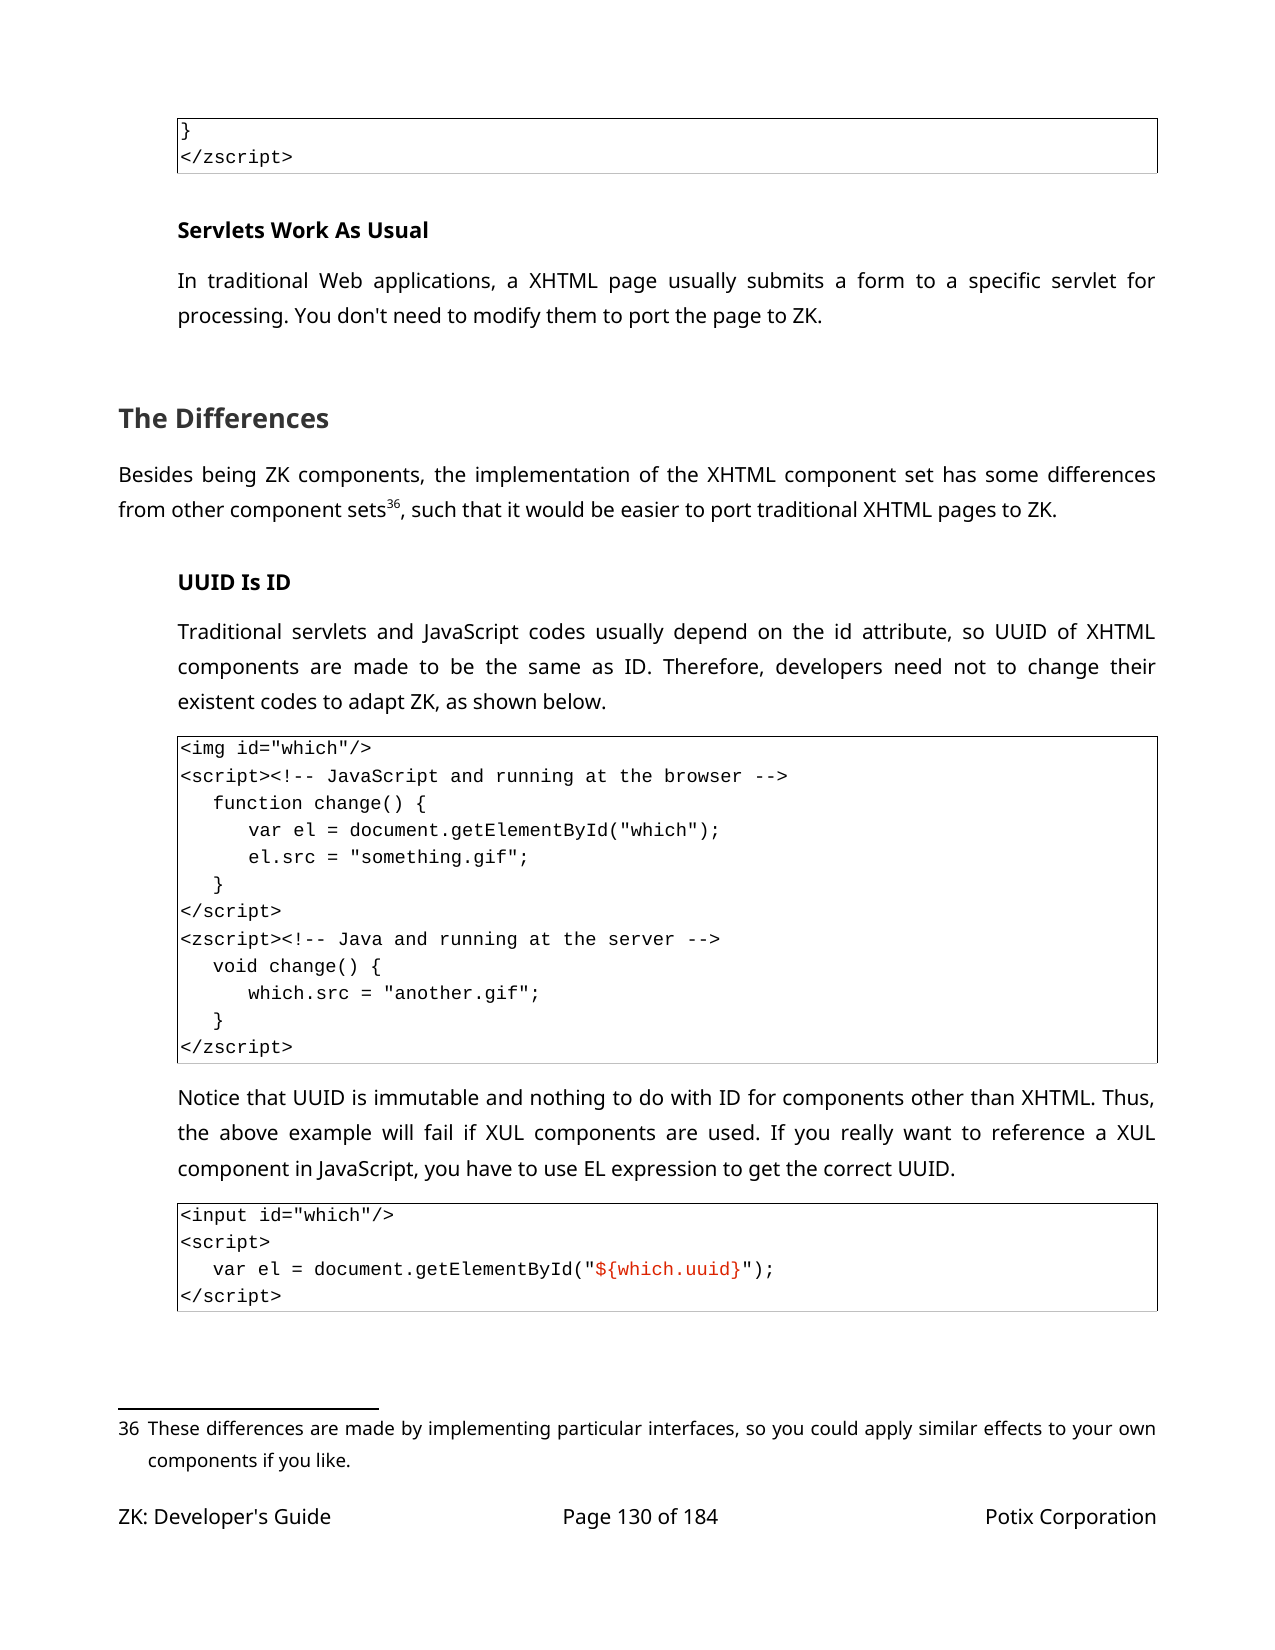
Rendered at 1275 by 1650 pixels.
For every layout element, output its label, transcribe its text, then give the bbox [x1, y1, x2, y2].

text el.src = "something.gif"; [178, 845, 1157, 869]
text } [178, 872, 1157, 896]
text <input id="which"/> [178, 1204, 1157, 1227]
text var el = document.getElementById("which"); [178, 818, 1157, 842]
text which.src = "another.gif"; [178, 981, 1157, 1005]
text </script> [178, 899, 1157, 924]
text <script> [178, 1230, 1157, 1254]
subtitle Servlets Work As Usual [177, 215, 1157, 245]
text </zscript> [178, 145, 1157, 173]
text In traditional Web applications, a XHTML page usually submits a form to a specific servlet for processing. You don't need to modify them to port the page to ZK. [177, 266, 1157, 329]
subtitle The Differences [118, 400, 1157, 437]
text } [178, 1008, 1157, 1032]
text <img id="which"/> [178, 737, 1157, 761]
text function change() { [178, 791, 1157, 815]
text void change() { [178, 954, 1157, 978]
text Notice that UUID is immutable and nothing to do with ID for components other than XHTML. Thus, the above example will fail if XUL components are used. If you really want to reference a XUL component in JavaScript, you have to use EL expression to get the correct UUID. [177, 1083, 1157, 1182]
text var el = document.getElementById("${which.uuid}"); [178, 1257, 1157, 1281]
text <script><!-- JavaScript and running at the browser --> [178, 763, 1157, 788]
text <zscript><!-- Java and running at the server --> [178, 927, 1157, 951]
text Besides being ZK components, the implementation of the XHTML component set has some differences from other component sets, such that it would be easier to port traditional XHTML pages to ZK. [118, 460, 1157, 524]
text Traditional servlets and JavaScript codes usually depend on the id attribute, so UUID of XHTML components are made to be the same as ID. Therefore, developers need not to change their existent codes to adapt ZK, as shown below. [177, 617, 1157, 716]
subtitle UUID Is ID [177, 566, 1157, 596]
text </script> [178, 1284, 1157, 1311]
text </zscript> [178, 1035, 1157, 1063]
text } [178, 119, 1157, 142]
text These differences are made by implementing particular interfaces, so you could apply similar effects to your own components if you like. [118, 1416, 1157, 1473]
